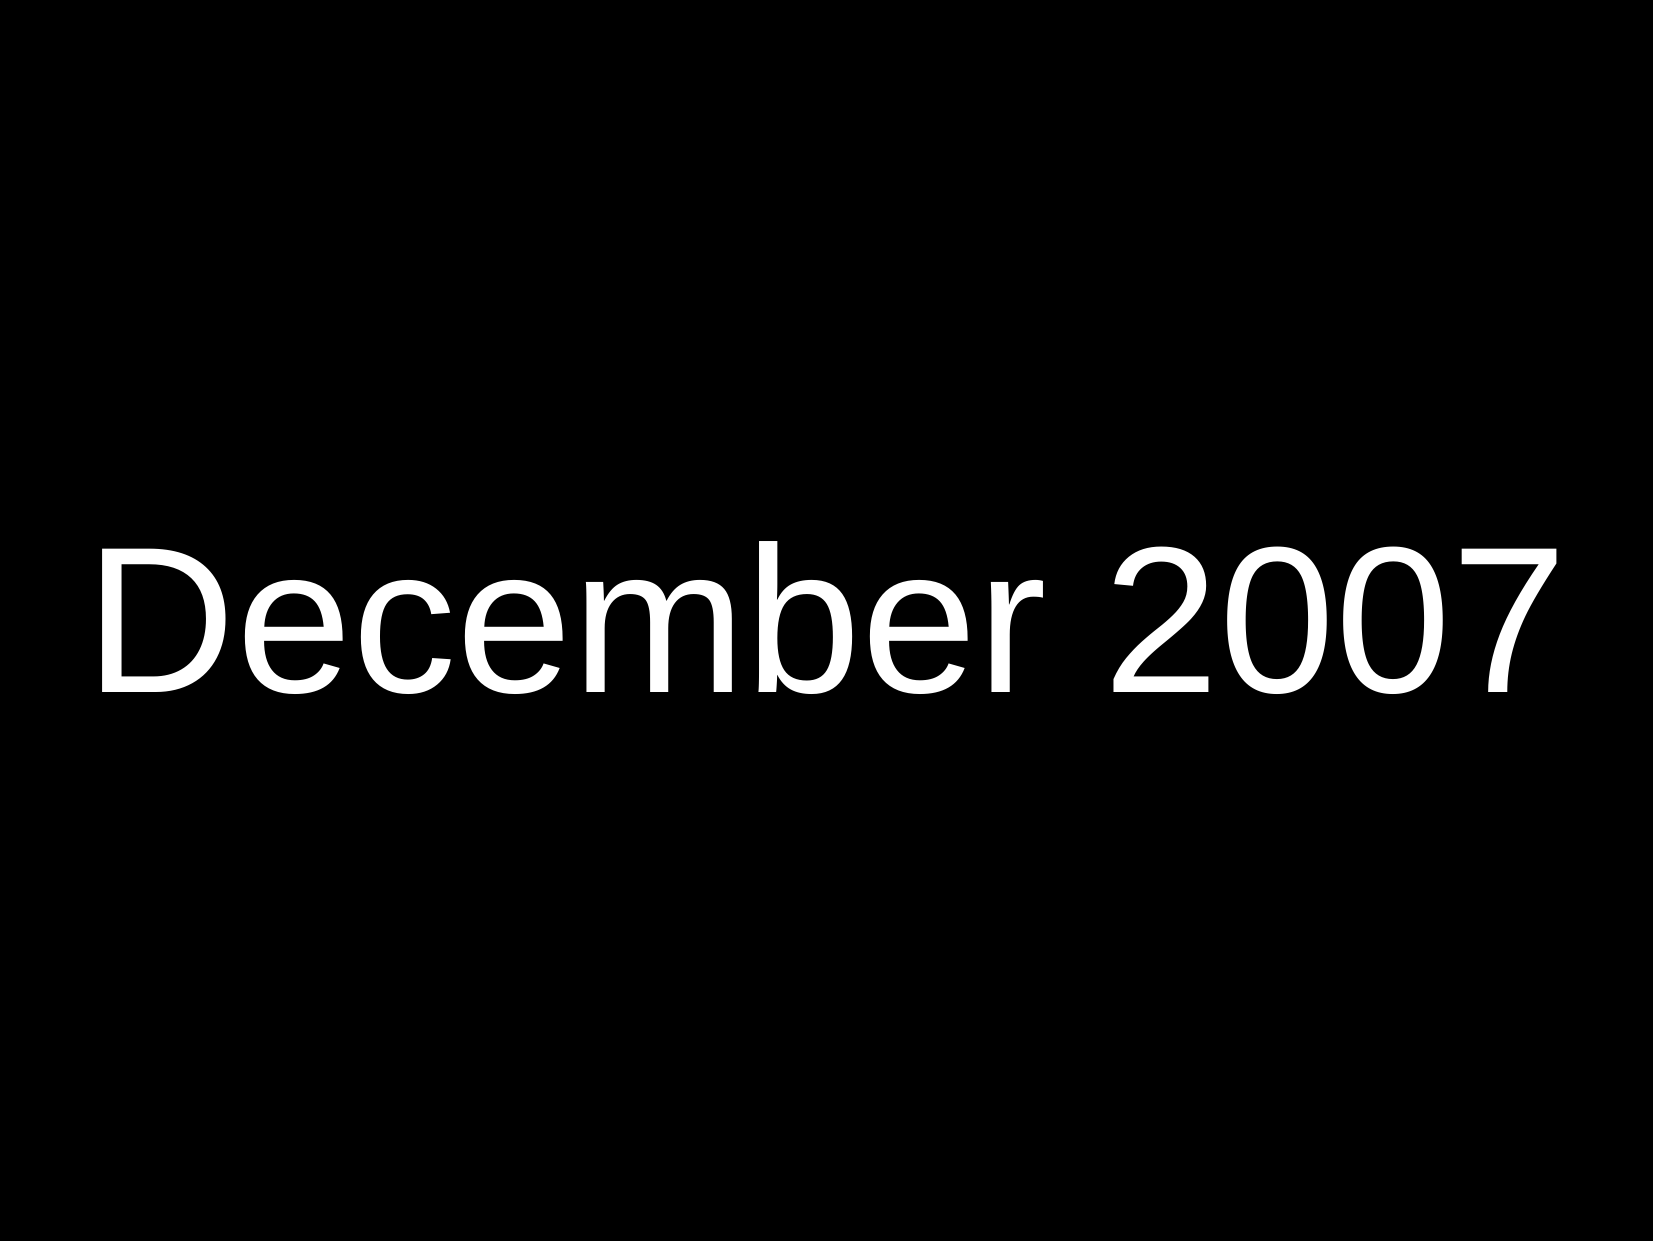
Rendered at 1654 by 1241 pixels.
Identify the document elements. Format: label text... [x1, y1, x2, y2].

title December 2007 [82, 101, 1571, 1140]
